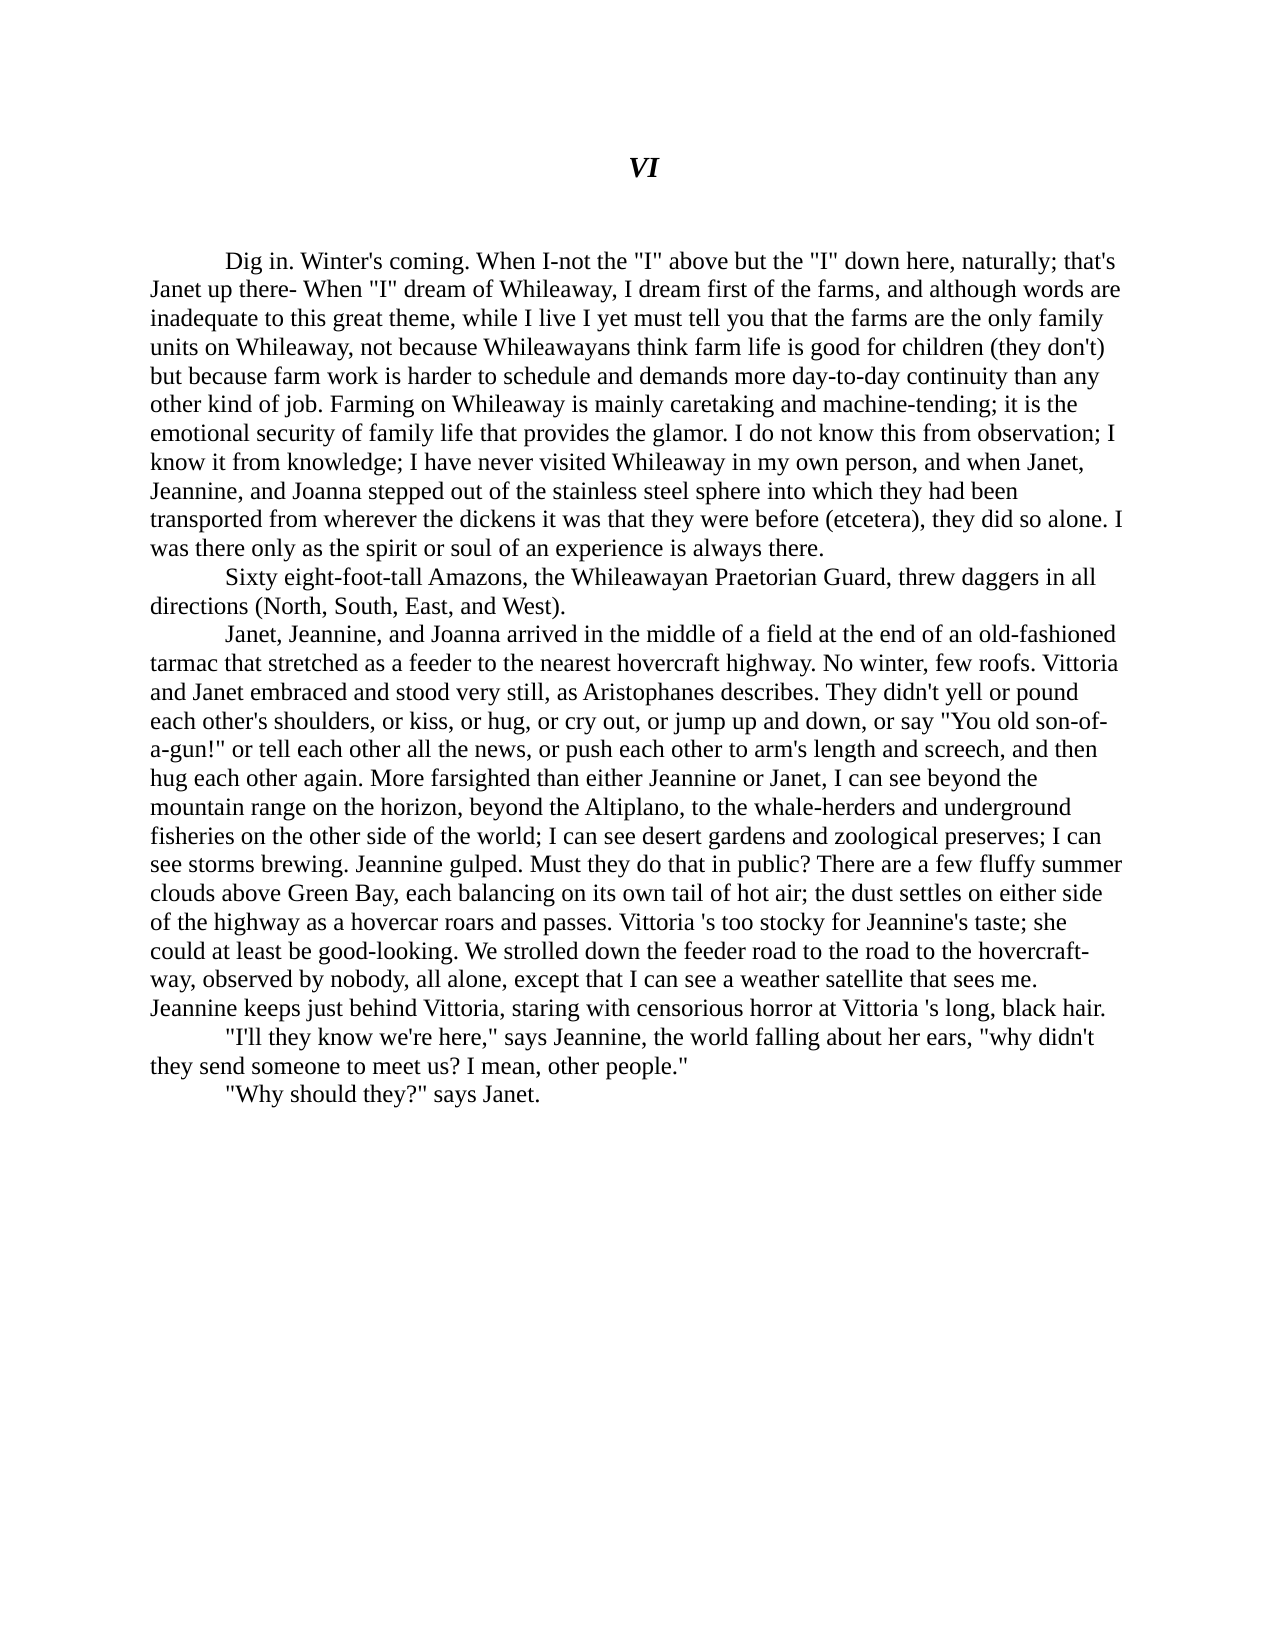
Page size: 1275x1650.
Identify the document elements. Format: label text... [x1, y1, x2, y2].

text Dig in. Winter's coming. When I-not the "I" above but the "I" down here, naturally; that's Janet up there- When "I" dream of Whileaway, I dream first of the farms, and although words are inadequate to this great theme, while I live I yet must tell you that the farms are the only family units on Whileaway, not because Whileawayans think farm life is good for children (they don't) but because farm work is harder to schedule and demands more day-to-day continuity than any other kind of job. Farming on Whileaway is mainly caretaking and machine-tending; it is the emotional security of family life that provides the glamor. I do not know this from observation; I know it from knowledge; I have never visited Whileaway in my own person, and when Janet, Jeannine, and Joanna stepped out of the stainless steel sphere into which they had been transported from wherever the dickens it was that they were before (etcetera), they did so alone. I was there only as the spirit or soul of an experience is always there. [150, 246, 1125, 562]
text Janet, Jeannine, and Joanna arrived in the middle of a field at the end of an old-fashioned tarmac that stretched as a feeder to the nearest hovercraft highway. No winter, few roofs. Vittoria and Janet embraced and stood very still, as Aristophanes describes. They didn't yell or pound each other's shoulders, or kiss, or hug, or cry out, or jump up and down, or say "You old son-of-a-gun!" or tell each other all the news, or push each other to arm's length and screech, and then hug each other again. More farsighted than either Jeannine or Janet, I can see beyond the mountain range on the horizon, beyond the Altiplano, to the whale-herders and underground fisheries on the other side of the world; I can see desert gardens and zoological preserves; I can see storms brewing. Jeannine gulped. Must they do that in public? There are a few fluffy summer clouds above Green Bay, each balancing on its own tail of hot air; the dust settles on either side of the highway as a hovercar roars and passes. Vittoria 's too stocky for Jeannine's taste; she could at least be good-looking. We strolled down the feeder road to the road to the hovercraft-way, observed by nobody, all alone, except that I can see a weather satellite that sees me. Jeannine keeps just behind Vittoria, staring with censorious horror at Vittoria 's long, black hair. [150, 619, 1125, 1022]
text "I'll they know we're here," says Jeannine, the world falling about her ears, "why didn't they send someone to meet us? I mean, other people." [150, 1022, 1125, 1079]
text "Why should they?" says Janet. [150, 1079, 1125, 1108]
subtitle VI [150, 150, 1125, 183]
text Sixty eight-foot-tall Amazons, the Whileawayan Praetorian Guard, threw daggers in all directions (North, South, East, and West). [150, 562, 1125, 619]
